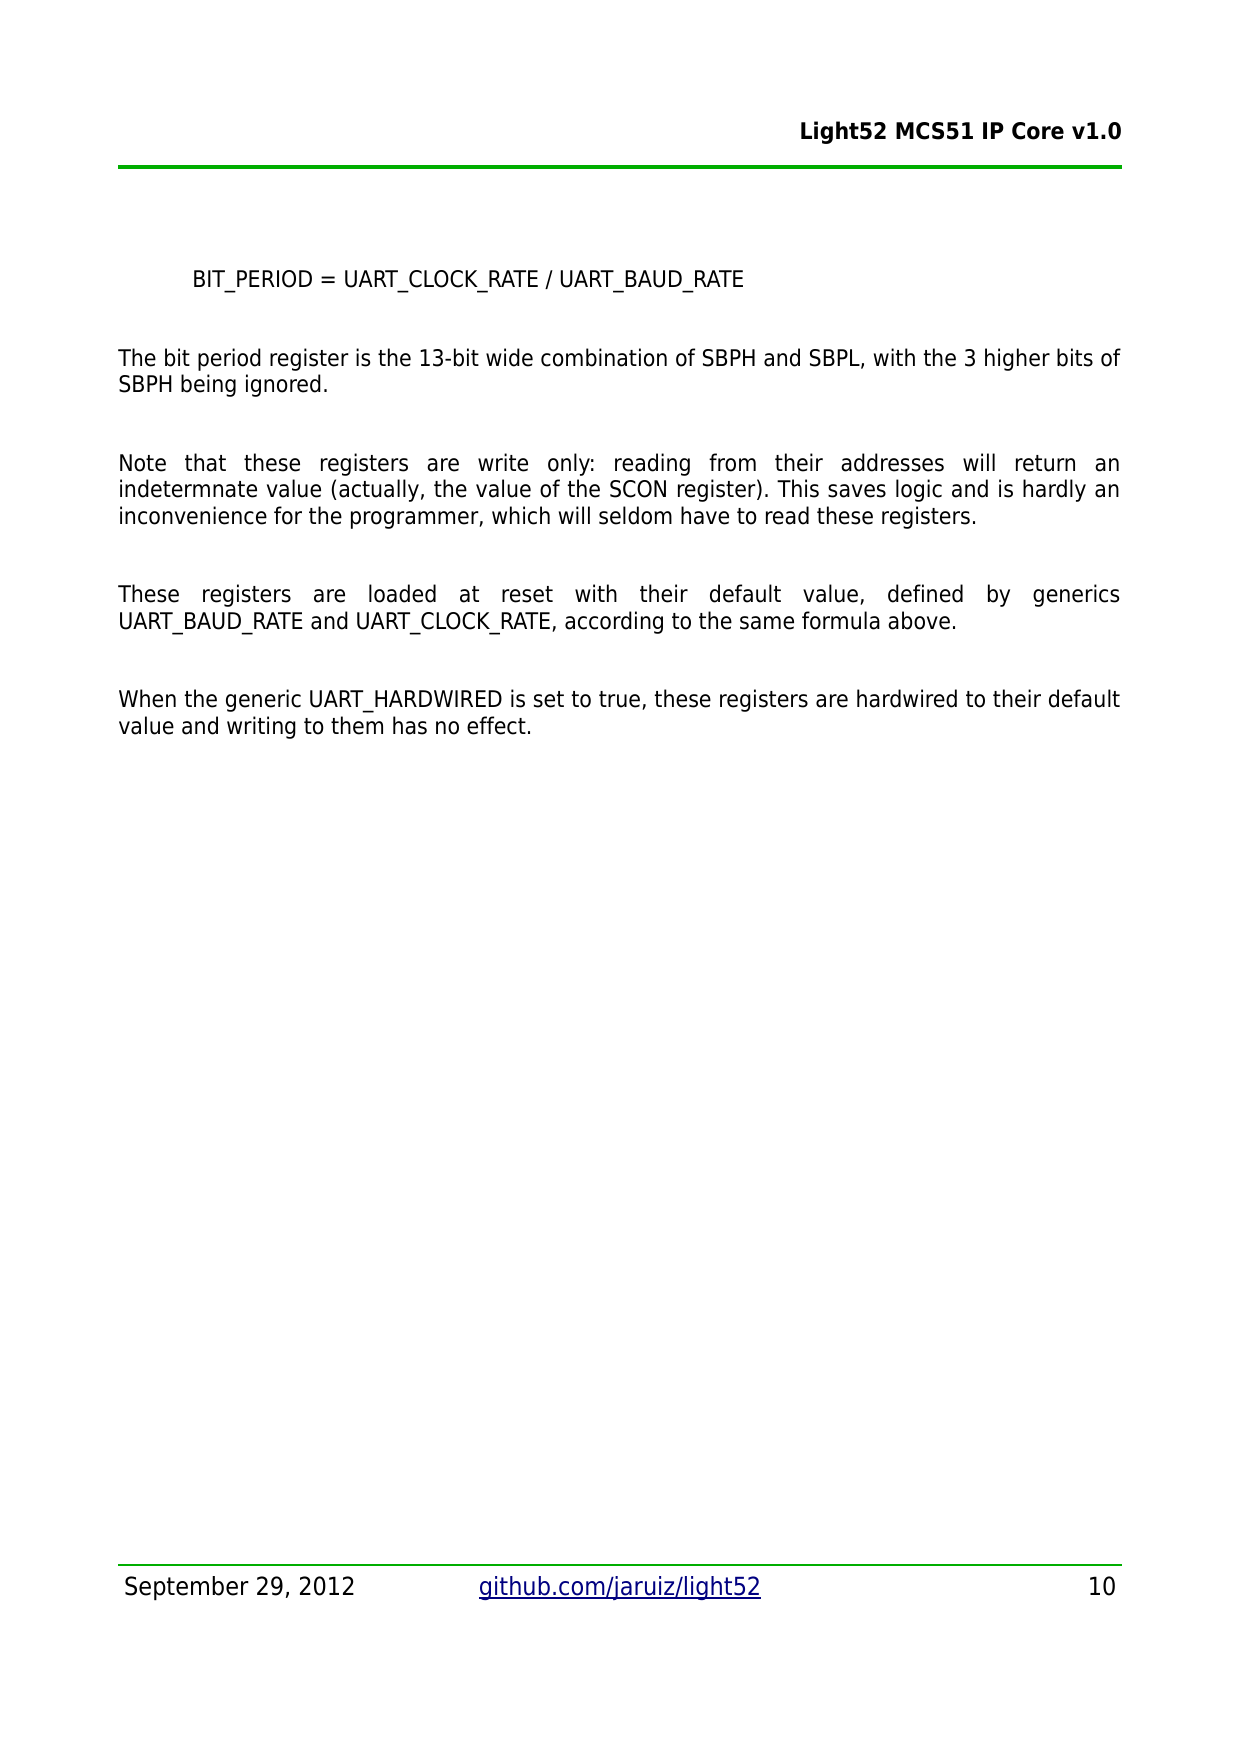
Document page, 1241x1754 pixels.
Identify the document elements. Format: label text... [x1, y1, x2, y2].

text The bit period register is the 13-bit wide combination of SBPH and SBPL, with the 3 higher bits of SBPH being ignored. [118, 345, 1122, 398]
text When the generic UART_HARDWIRED is set to true, these registers are hardwired to their default value and writing to them has no effect. [118, 687, 1122, 740]
text These registers are loaded at reset with their default value, defined by generics UART_BAUD_RATE and UART_CLOCK_RATE, according to the same formula above. [118, 582, 1122, 635]
text BIT_PERIOD = UART_CLOCK_RATE / UART_BAUD_RATE [118, 267, 1122, 293]
text Note that these registers are write only: reading from their addresses will return an indetermnate value (actually, the value of the SCON register). This saves logic and is hardly an inconvenience for the programmer, which will seldom have to read these registers. [118, 450, 1122, 530]
